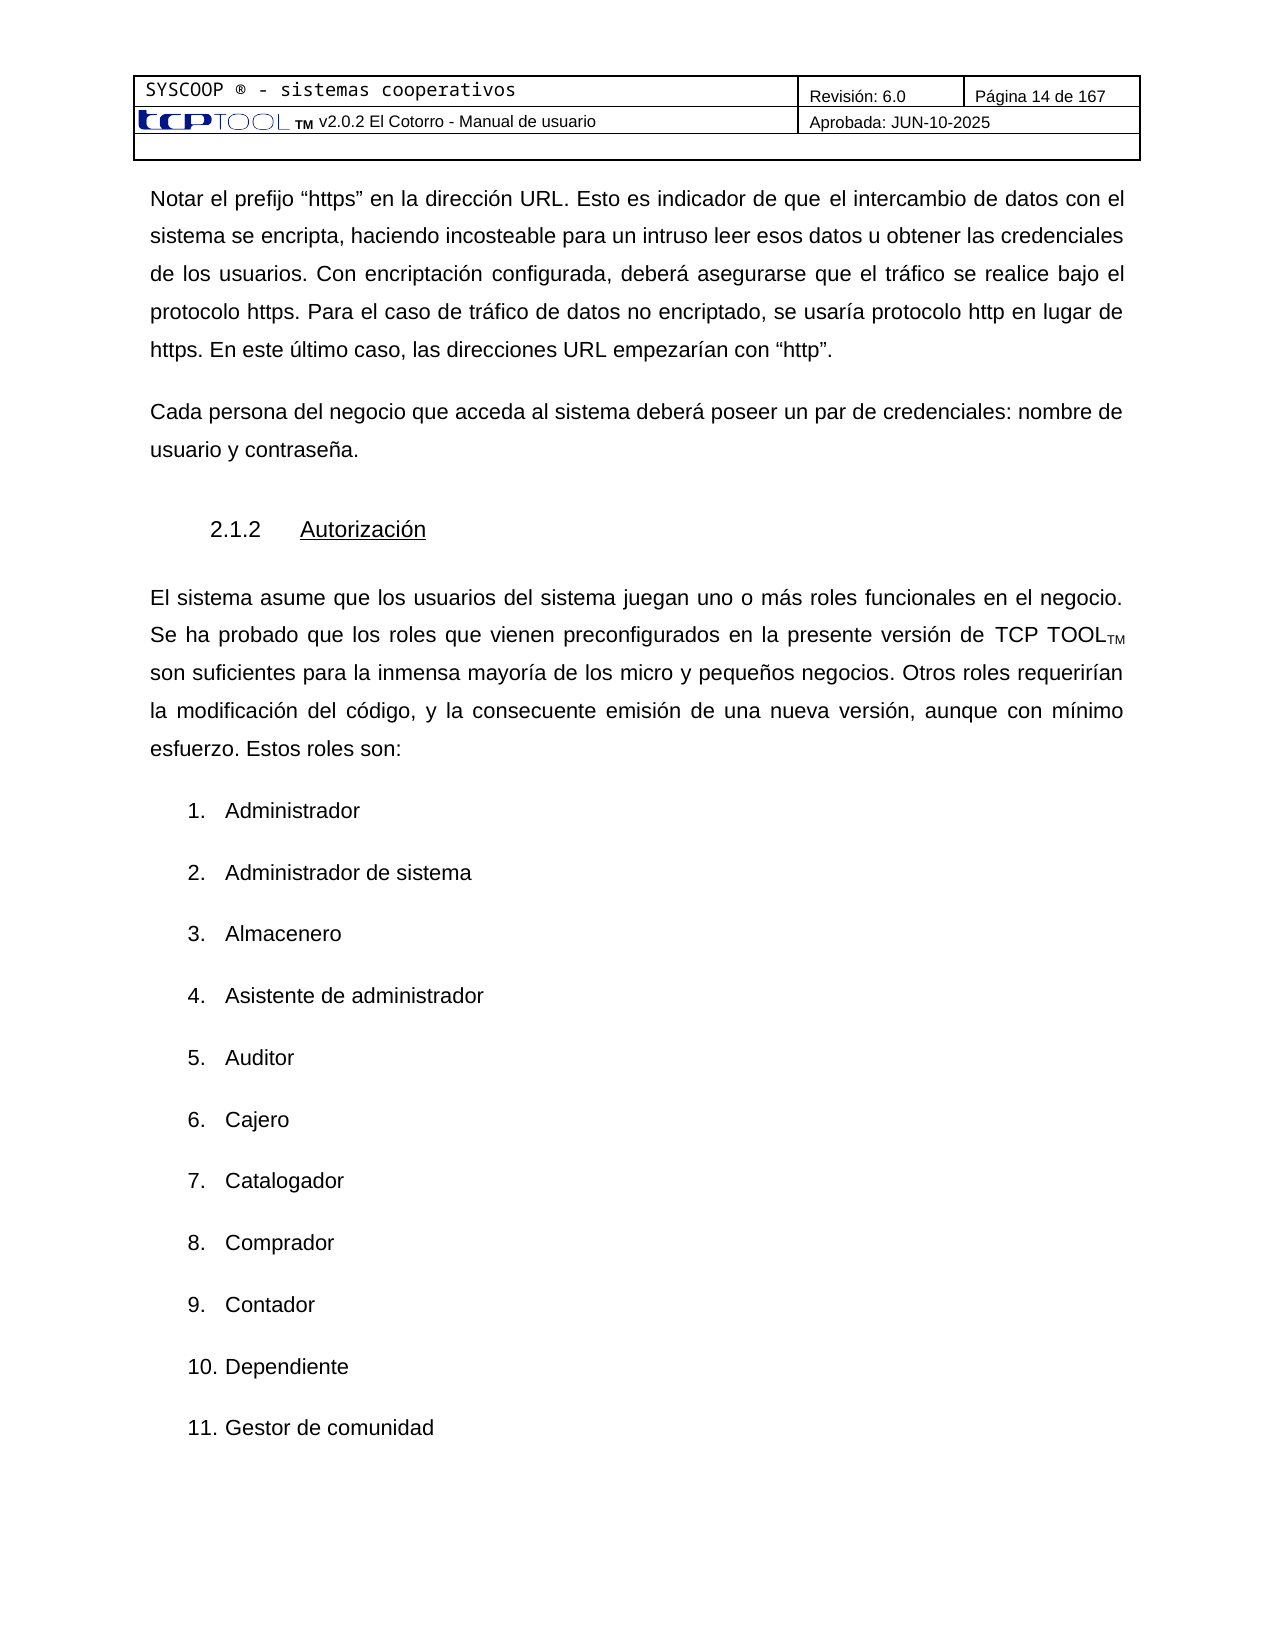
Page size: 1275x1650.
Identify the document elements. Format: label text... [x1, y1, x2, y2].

list Almacenero [187, 921, 1125, 946]
picture [138, 110, 290, 130]
list Administrador [187, 798, 1125, 823]
list Auditor [187, 1045, 1125, 1070]
list Administrador de sistema [187, 859, 1125, 884]
text Cada persona del negocio que acceda al sistema deberá poseer un par de credenciales: nombre de usuario y contraseña. [150, 399, 1125, 462]
list Asistente de administrador [187, 983, 1125, 1008]
text Notar el prefijo “https” en la dirección URL. Esto es indicador de que el intercambio de datos con el sistema se encripta, haciendo incosteable para un intruso leer esos datos u obtener las credenciales de los usuarios. Con encriptación configurada, deberá asegurarse que el tráfico se realice bajo el protocolo https. Para el caso de tráfico de datos no encriptado, se usaría protocolo http en lugar de https. En este último caso, las direcciones URL empezarían con “http”. [150, 186, 1125, 362]
list Comprador [187, 1230, 1125, 1255]
list Catalogador [187, 1168, 1125, 1193]
subtitle Autorización [210, 516, 1125, 543]
list Cajero [187, 1106, 1125, 1132]
list Gestor de comunidad [187, 1415, 1125, 1441]
text El sistema asume que los usuarios del sistema juegan uno o más roles funcionales en el negocio. Se ha probado que los roles que vienen preconfigurados en la presente versión de TCP TOOLTM son suficientes para la inmensa mayoría de los micro y pequeños negocios. Otros roles requerirían la modificación del código, y la consecuente emisión de una nueva versión, aunque con mínimo esfuerzo. Estos roles son: [150, 584, 1125, 761]
list Dependiente [187, 1353, 1125, 1379]
list Contador [187, 1292, 1125, 1317]
